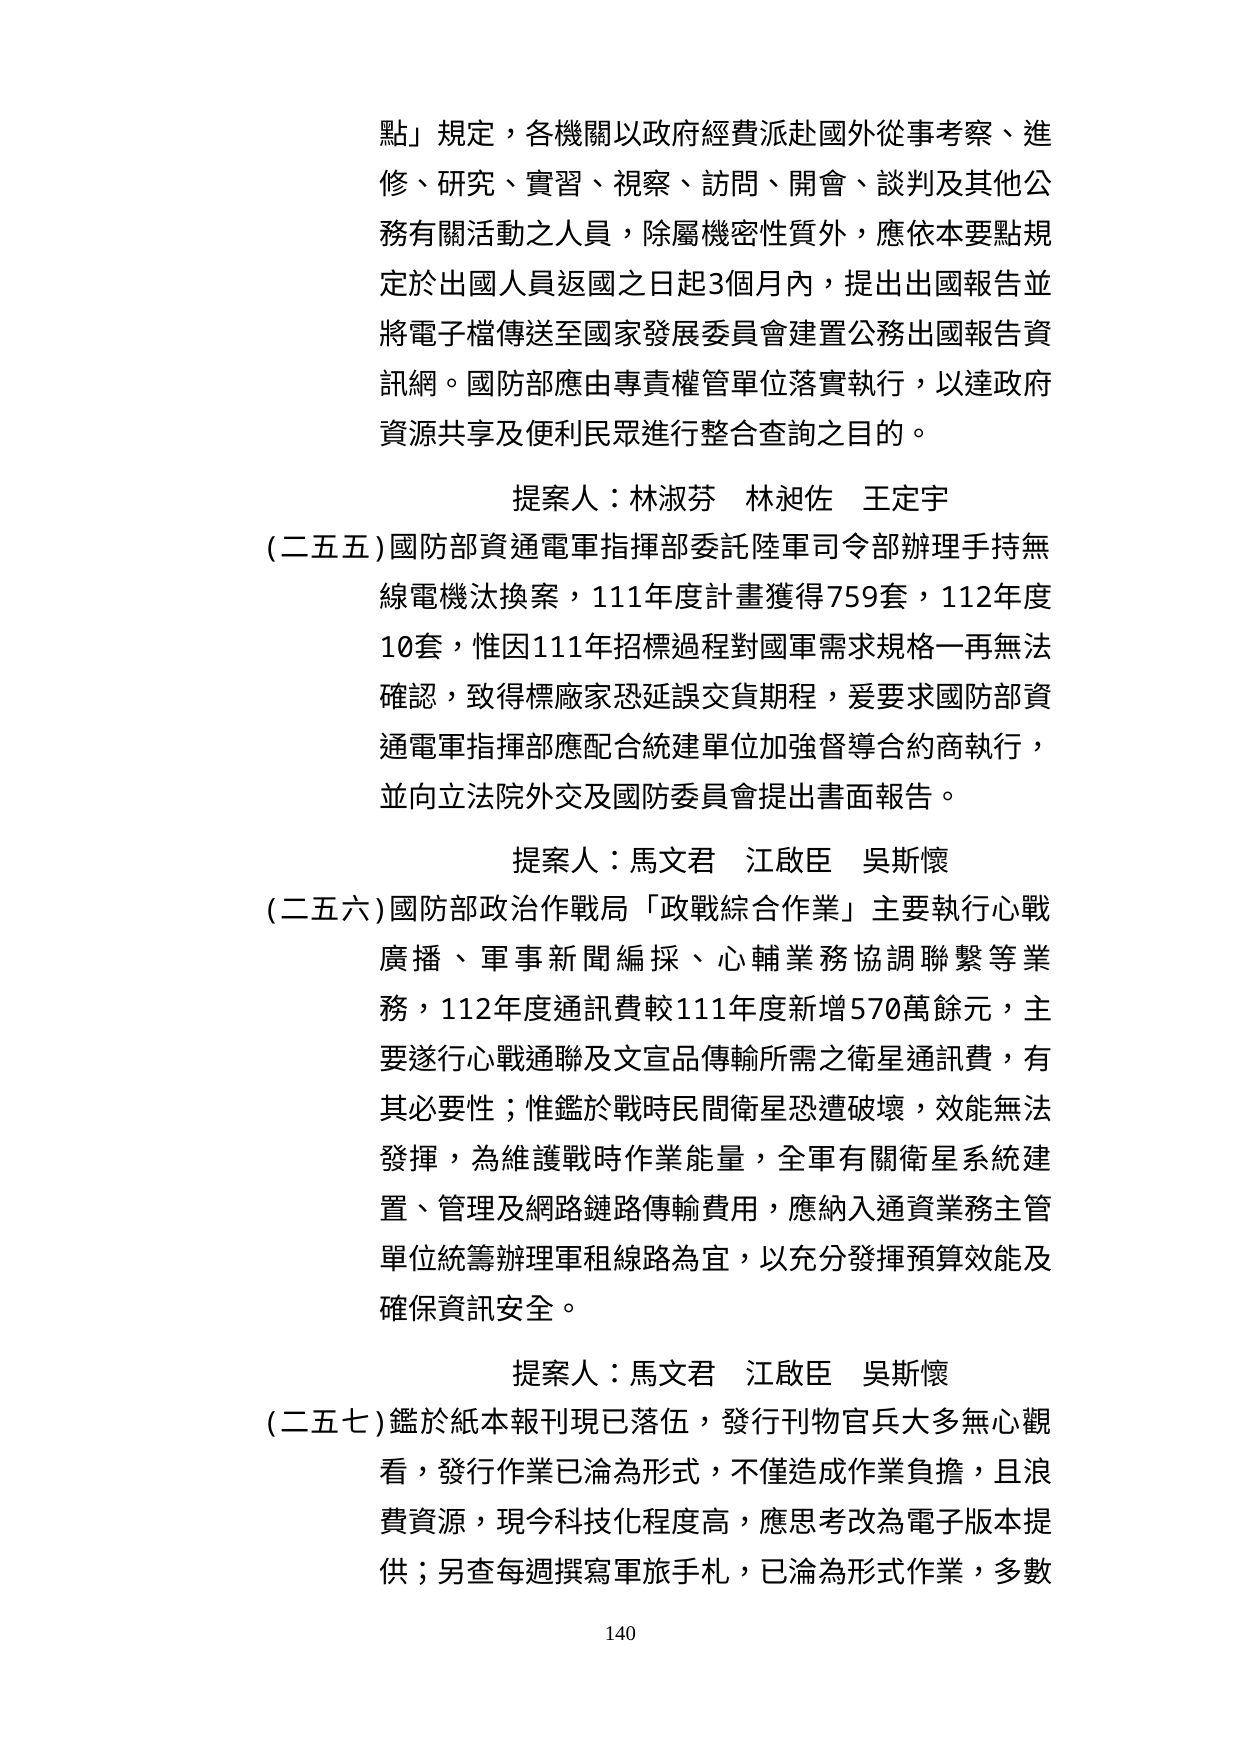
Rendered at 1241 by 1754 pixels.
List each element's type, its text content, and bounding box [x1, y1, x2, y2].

text 提案人：馬文君 江啟臣 吳斯懷 [512, 817, 1053, 880]
text 點」規定，各機關以政府經費派赴國外從事考察、進修、研究、實習、視察、訪問、開會、談判及其他公務有關活動之人員，除屬機密性質外，應依本要點規定於出國人員返國之日起3個月內，提出出國報告並將電子檔傳送至國家發展委員會建置公務出國報告資訊網。國防部應由專責權管單位落實執行，以達政府資源共享及便利民眾進行整合查詢之目的。 [262, 105, 1053, 455]
text (二五五)國防部資通電軍指揮部委託陸軍司令部辦理手持無線電機汰換案，111年度計畫獲得759套，112年度10套，惟因111年招標過程對國軍需求規格一再無法確認，致得標廠家恐延誤交貨期程，爰要求國防部資通電軍指揮部應配合統建單位加強督導合約商執行，並向立法院外交及國防委員會提出書面報告。 [262, 517, 1053, 817]
text 提案人：林淑芬 林昶佐 王定宇 [512, 455, 1053, 517]
text (二五七)鑑於紙本報刊現已落伍，發行刊物官兵大多無心觀看，發行作業已淪為形式，不僅造成作業負擔，且浪費資源，現今科技化程度高，應思考改為電子版本提供；另查每週撰寫軍旅手札，已淪為形式作業，多數 [262, 1392, 1053, 1592]
text (二五六)國防部政治作戰局「政戰綜合作業」主要執行心戰廣播、軍事新聞編採、心輔業務協調聯繫等業務，112年度通訊費較111年度新增570萬餘元，主要遂行心戰通聯及文宣品傳輸所需之衛星通訊費，有其必要性；惟鑑於戰時民間衛星恐遭破壞，效能無法發揮，為維護戰時作業能量，全軍有關衛星系統建置、管理及網路鏈路傳輸費用，應納入通資業務主管單位統籌辦理軍租線路為宜，以充分發揮預算效能及確保資訊安全。 [262, 880, 1053, 1330]
text 提案人：馬文君 江啟臣 吳斯懷 [512, 1330, 1053, 1392]
